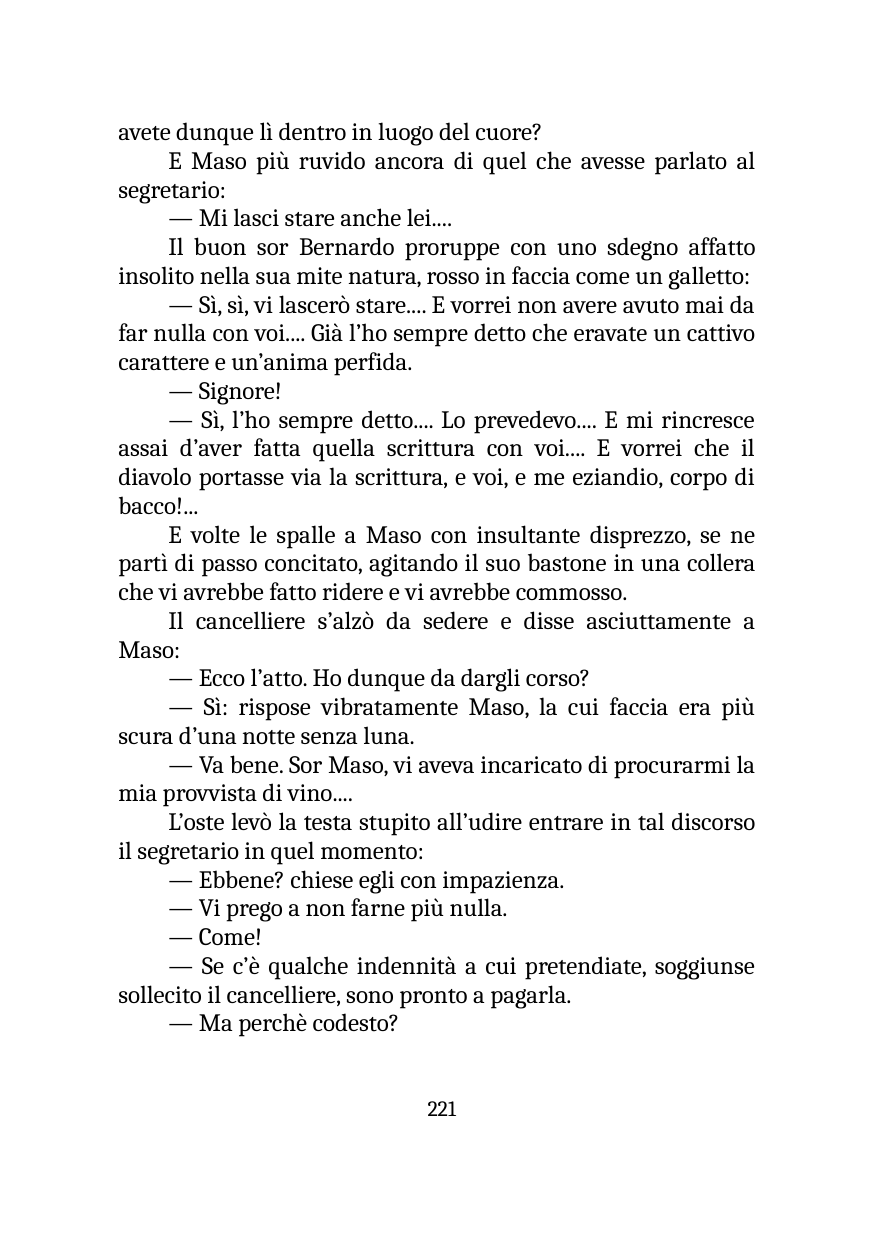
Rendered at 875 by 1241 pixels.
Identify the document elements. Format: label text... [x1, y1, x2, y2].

text — Vi prego a non farne più nulla. [118, 894, 756, 923]
text Il buon sor Bernardo proruppe con uno sdegno affatto insolito nella sua mite natura, rosso in faccia come un galletto: [118, 233, 756, 291]
text Il cancelliere s’alzò da sedere e disse asciuttamente a Maso: [118, 607, 756, 664]
text — Signore! [118, 377, 756, 406]
text avete dunque lì dentro in luogo del cuore? [118, 118, 756, 147]
text — Mi lasci stare anche lei.... [118, 204, 756, 233]
text — Ecco l’atto. Ho dunque da dargli corso? [118, 664, 756, 693]
text E Maso più ruvido ancora di quel che avesse parlato al segretario: [118, 147, 756, 204]
text E volte le spalle a Maso con insultante disprezzo, se ne partì di passo concitato, agitando il suo bastone in una collera che vi avrebbe fatto ridere e vi avrebbe commosso. [118, 521, 756, 607]
text — Come! [118, 923, 756, 952]
text — Ebbene? chiese egli con impazienza. [118, 866, 756, 894]
text — Ma perchè codesto? [118, 1009, 756, 1038]
text — Sì, sì, vi lascerò stare.... E vorrei non avere avuto mai da far nulla con voi.... Già l’ho sempre detto che eravate un cattivo carattere e un’anima perfida. [118, 291, 756, 377]
text — Se c’è qualche indennità a cui pretendiate, soggiunse sollecito il cancelliere, sono pronto a pagarla. [118, 952, 756, 1009]
text — Va bene. Sor Maso, vi aveva incaricato di procurarmi la mia provvista di vino.... [118, 751, 756, 808]
text — Sì: rispose vibratamente Maso, la cui faccia era più scura d’una notte senza luna. [118, 693, 756, 751]
text — Sì, l’ho sempre detto.... Lo prevedevo.... E mi rincresce assai d’aver fatta quella scrittura con voi.... E vorrei che il diavolo portasse via la scrittura, e voi, e me eziandio, corpo di bacco!... [118, 406, 756, 521]
text L’oste levò la testa stupito all’udire entrare in tal discorso il segretario in quel momento: [118, 808, 756, 866]
